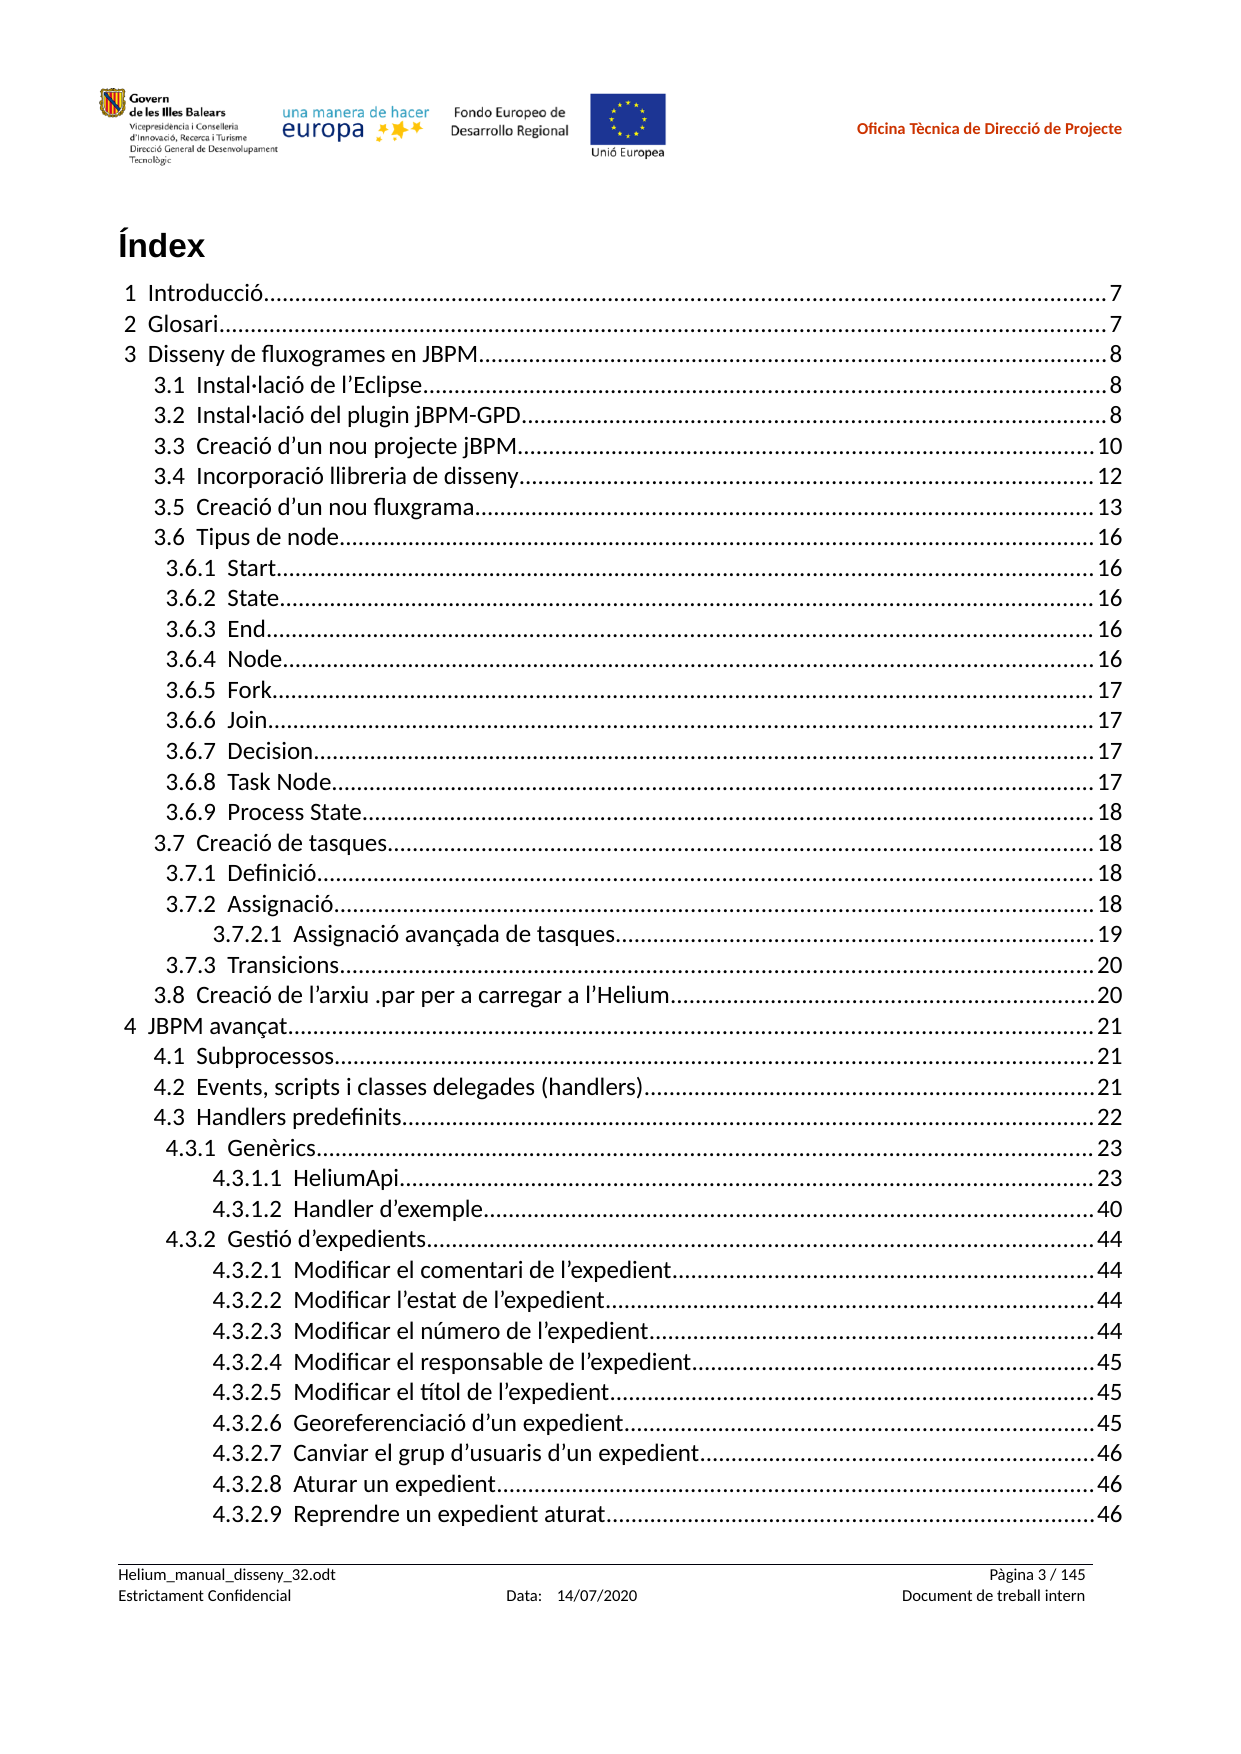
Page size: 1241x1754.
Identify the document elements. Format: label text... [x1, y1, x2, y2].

text 1 Introducció 7 [118, 277, 1122, 308]
text 4.3.1.1 HeliumApi 23 [207, 1162, 1122, 1193]
text 2 Glosari 7 [118, 308, 1122, 338]
text 4.3.2.5 Modificar el títol de l’expedient 45 [207, 1376, 1122, 1407]
text 3.8 Creació de l’arxiu .par per a carregar a l’Helium 20 [148, 979, 1122, 1010]
text 3.7.2.1 Assignació avançada de tasques 19 [207, 918, 1122, 949]
text 3.6.8 Task Node 17 [160, 766, 1122, 796]
text 3.7.3 Transicions 20 [160, 949, 1122, 979]
text 3.6.4 Node 16 [160, 644, 1122, 674]
subtitle Índex [118, 226, 1122, 265]
picture [99, 87, 668, 166]
text 3.2 Instal·lació del plugin jBPM-GPD 8 [148, 399, 1122, 430]
text 4.1 Subprocessos 21 [148, 1040, 1122, 1071]
text 4.3.1 Genèrics 23 [160, 1132, 1122, 1162]
text 4.3 Handlers predefinits 22 [148, 1101, 1122, 1132]
text 3.6.6 Join 17 [160, 705, 1122, 735]
text 3.5 Creació d’un nou fluxgrama 13 [148, 491, 1122, 522]
text 3.6.3 End 16 [160, 613, 1122, 644]
text 3.6.9 Process State 18 [160, 796, 1122, 827]
text 3.3 Creació d’un nou projecte jBPM 10 [148, 430, 1122, 461]
text 4.3.2.1 Modificar el comentari de l’expedient 44 [207, 1254, 1122, 1284]
text 4.3.2 Gestió d’expedients 44 [160, 1223, 1122, 1254]
text 3.7 Creació de tasques 18 [148, 827, 1122, 857]
text 4.3.1.2 Handler d’exemple 40 [207, 1193, 1122, 1223]
text 3.6.5 Fork 17 [160, 674, 1122, 705]
text 3.7.1 Definició 18 [160, 857, 1122, 888]
text 4.2 Events, scripts i classes delegades (handlers) 21 [148, 1071, 1122, 1101]
text 4.3.2.8 Aturar un expedient 46 [207, 1468, 1122, 1498]
text 4.3.2.6 Georeferenciació d’un expedient 45 [207, 1407, 1122, 1437]
text 3.6 Tipus de node 16 [148, 522, 1122, 552]
text 3.6.2 State 16 [160, 583, 1122, 613]
text 4.3.2.3 Modificar el número de l’expedient 44 [207, 1315, 1122, 1346]
text 3.6.1 Start 16 [160, 552, 1122, 583]
text 3.1 Instal·lació de l’Eclipse 8 [148, 369, 1122, 399]
text 3.4 Incorporació llibreria de disseny 12 [148, 461, 1122, 491]
text 4 JBPM avançat 21 [118, 1010, 1122, 1040]
text 3.6.7 Decision 17 [160, 735, 1122, 766]
text 4.3.2.7 Canviar el grup d’usuaris d’un expedient 46 [207, 1437, 1122, 1468]
text 4.3.2.9 Reprendre un expedient aturat 46 [207, 1498, 1122, 1529]
text 4.3.2.2 Modificar l’estat de l’expedient 44 [207, 1284, 1122, 1315]
text 3 Disseny de fluxogrames en JBPM 8 [118, 338, 1122, 369]
text 3.7.2 Assignació 18 [160, 888, 1122, 918]
text 4.3.2.4 Modificar el responsable de l’expedient 45 [207, 1346, 1122, 1376]
